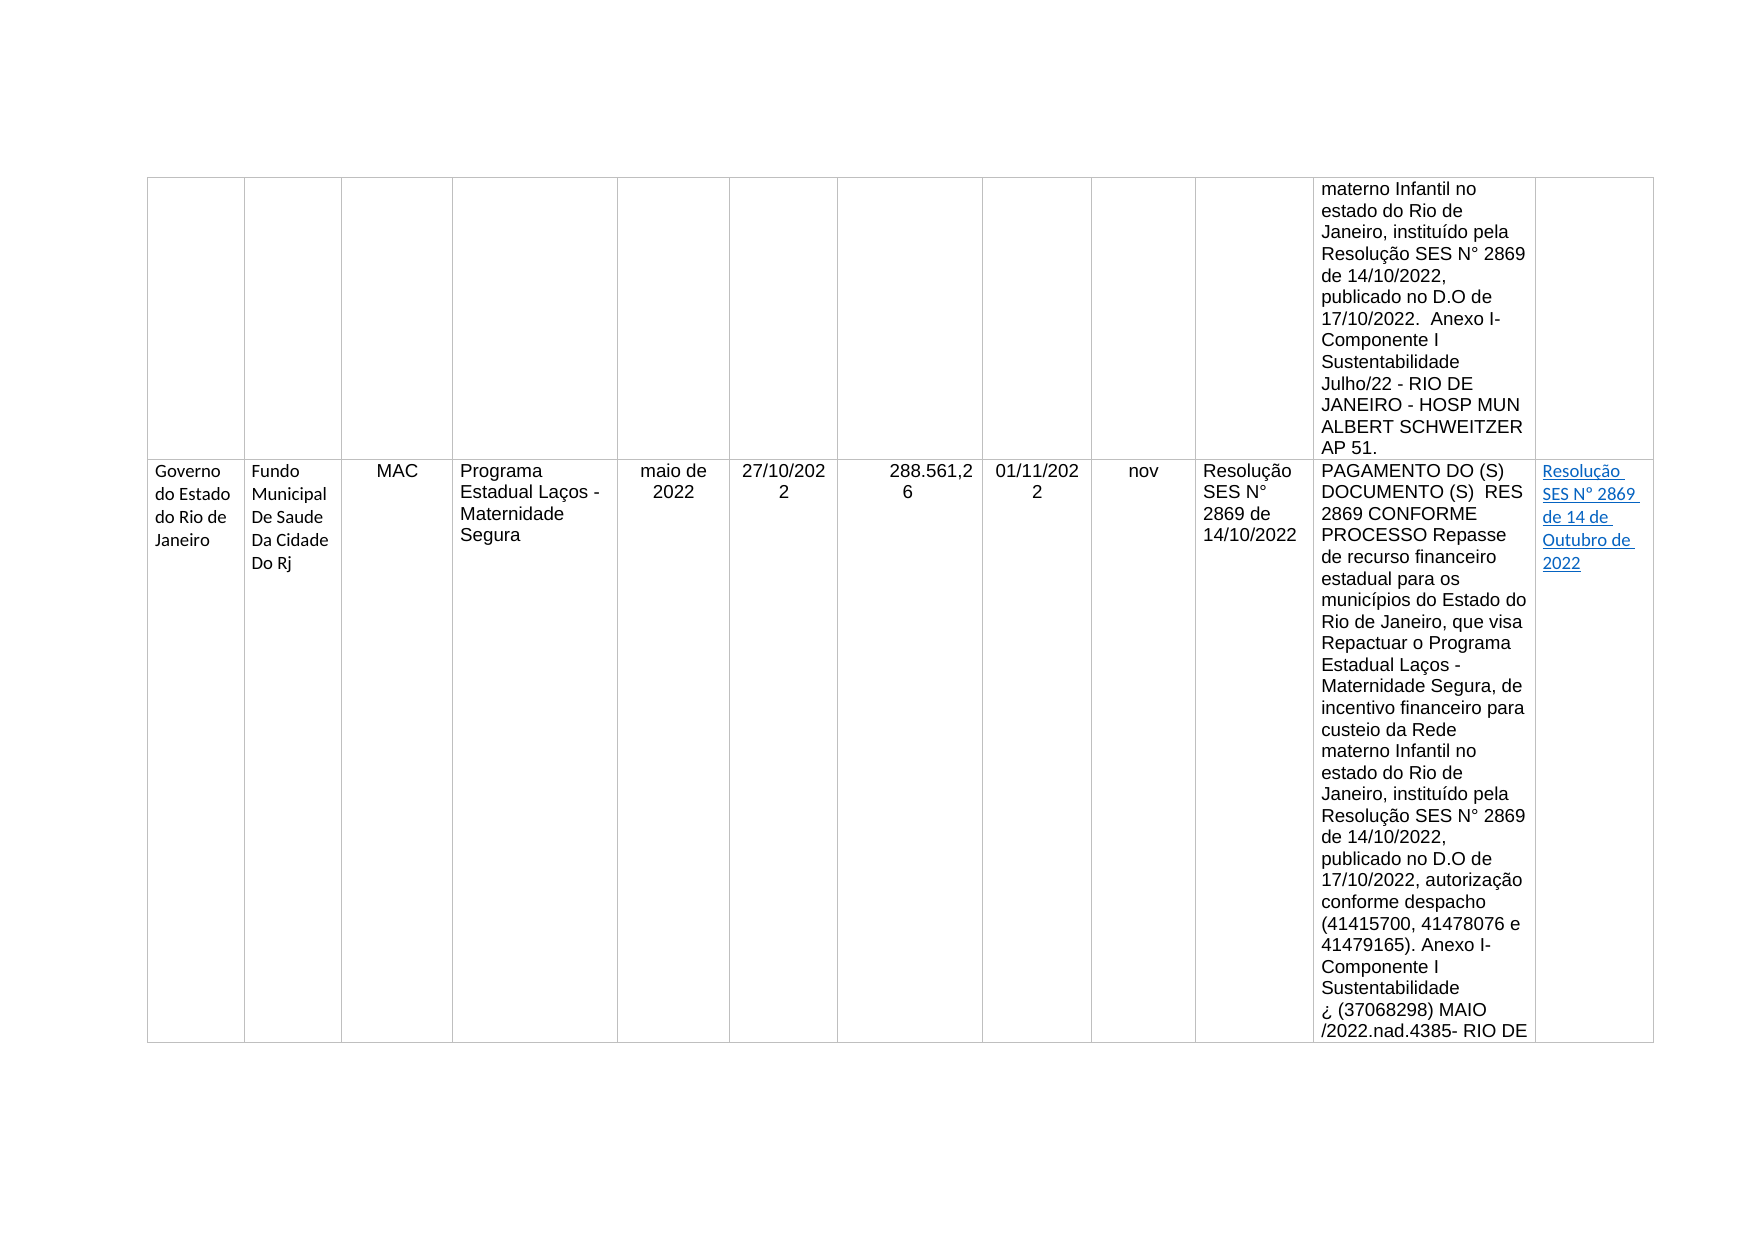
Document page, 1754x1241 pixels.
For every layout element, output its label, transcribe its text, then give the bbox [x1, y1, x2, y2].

table_cell 288.561,26 [838, 460, 982, 1042]
table_cell [453, 178, 617, 458]
table_cell [618, 178, 729, 458]
table_cell maio de 2022 [618, 460, 729, 1042]
table_cell materno Infantil no estado do Rio de Janeiro, instituído pela Resolução SES N° 2869 de 14/10/2022, publicado no D.O de 17/10/2022. Anexo I- Componente I Sustentabilidade Julho/22 - RIO DE JANEIRO - HOSP MUN ALBERT SCHWEITZER AP 51. [1314, 178, 1535, 458]
table_cell Fundo Municipal De Saude Da Cidade Do Rj [245, 460, 341, 1042]
table_cell 27/10/2022 [730, 460, 837, 1042]
table_cell Governo do Estado do Rio de Janeiro [148, 460, 244, 1042]
table_cell [1092, 178, 1195, 458]
table_cell [1196, 178, 1313, 458]
table_cell [342, 178, 452, 458]
table_cell Programa Estadual Laços - Maternidade Segura [453, 460, 617, 1042]
table_cell [245, 178, 341, 458]
table_cell [730, 178, 837, 458]
table_cell [1536, 178, 1653, 458]
table_cell PAGAMENTO DO (S) DOCUMENTO (S) RES 2869 CONFORME PROCESSO Repasse de recurso financeiro estadual para os municípios do Estado do Rio de Janeiro, que visa Repactuar o Programa Estadual Laços - Maternidade Segura, de incentivo financeiro para custeio da Rede materno Infantil no estado do Rio de Janeiro, instituído pela Resolução SES N° 2869 de 14/10/2022, publicado no D.O de 17/10/2022, autorização conforme despacho (41415700, 41478076 e 41479165). Anexo I- Componente I Sustentabilidade ¿ (37068298) MAIO /2022.nad.4385- RIO DE [1314, 460, 1535, 1042]
table_cell MAC [342, 460, 452, 1042]
table_cell Resolução SES N° 2869 de 14/10/2022 [1196, 460, 1313, 1042]
table_cell [838, 178, 982, 458]
table_cell 01/11/2022 [983, 460, 1091, 1042]
table_cell [148, 178, 244, 458]
table_cell nov [1092, 460, 1195, 1042]
table_cell [983, 178, 1091, 458]
table_cell Resolução SES Nº 2869 de 14 de Outubro de 2022 [1536, 460, 1653, 1042]
